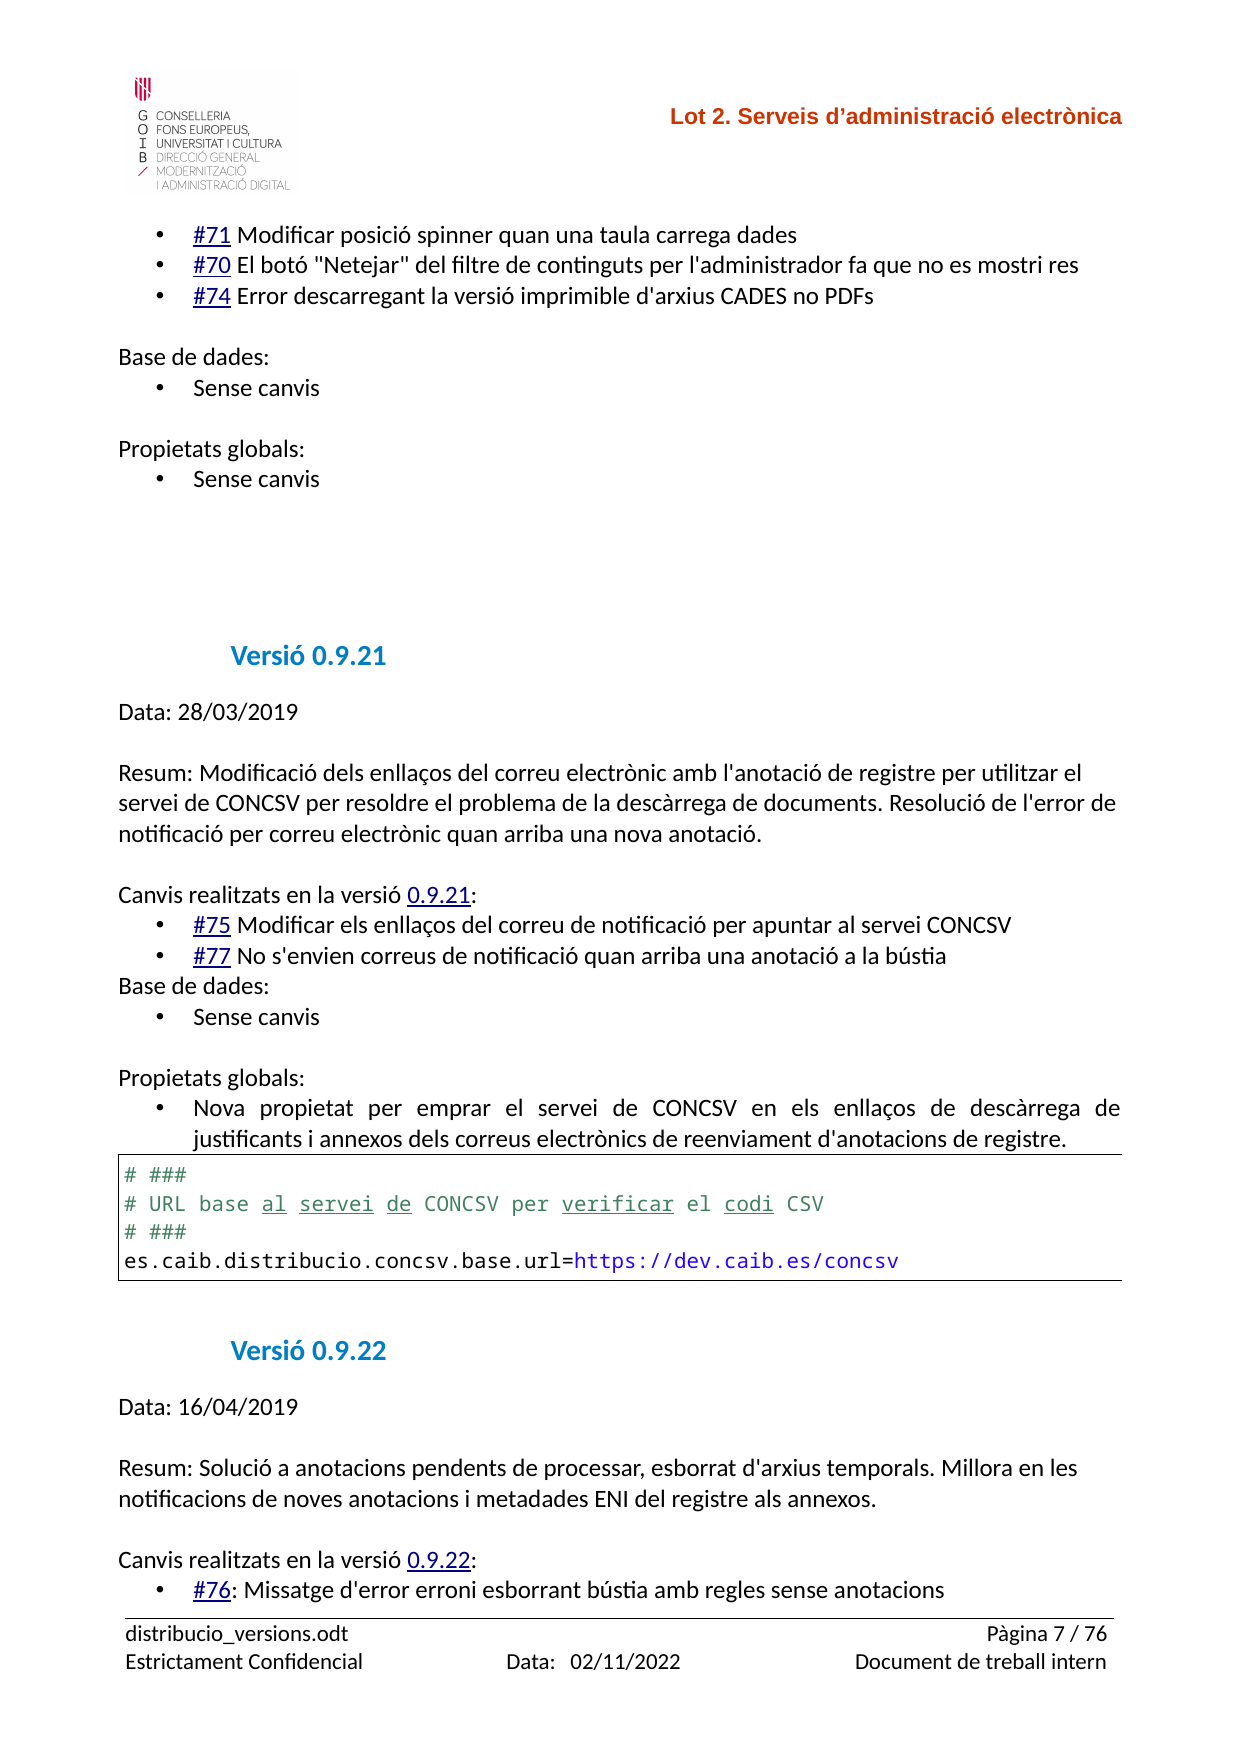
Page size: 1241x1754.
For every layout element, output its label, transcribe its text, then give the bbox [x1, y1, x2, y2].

subtitle Versió 0.9.21 [153, 637, 1122, 672]
list #74 Error descarregant la versió imprimible d'arxius CADES no PDFs [156, 280, 1122, 311]
text Resum: Solució a anotacions pendents de processar, esborrat d'arxius temporals. Millora en les notificacions de noves anotacions i metadades ENI del registre als annexos. [118, 1452, 1122, 1513]
text Canvis realitzats en la versió 0.9.21: [118, 879, 1122, 909]
list #70 El botó "Netejar" del filtre de continguts per l'administrador fa que no es mostri res [156, 250, 1122, 280]
text Resum: Modificació dels enllaços del correu electrònic amb l'anotació de registre per utilitzar el servei de CONCSV per resoldre el problema de la descàrrega de documents. Resolució de l'error de notificació per correu electrònic quan arriba una nova anotació. [118, 757, 1122, 848]
text Data: 16/04/2019 [118, 1391, 1122, 1422]
list #76: Missatge d'error erroni esborrant bústia amb regles sense anotacions [156, 1574, 1122, 1605]
list Sense canvis [156, 1001, 1122, 1032]
text Propietats globals: [118, 1062, 1122, 1093]
list Sense canvis [156, 463, 1122, 494]
list #77 No s'envien correus de notificació quan arriba una anotació a la bústia [156, 940, 1122, 971]
text Canvis realitzats en la versió 0.9.22: [118, 1544, 1122, 1574]
text Data: 28/03/2019 [118, 696, 1122, 726]
text Propietats globals: [118, 433, 1122, 463]
list Sense canvis [156, 372, 1122, 402]
list #71 Modificar posició spinner quan una taula carrega dades [156, 219, 1122, 250]
subtitle Versió 0.9.22 [153, 1332, 1122, 1368]
picture [126, 70, 299, 197]
list Nova propietat per emprar el servei de CONCSV en els enllaços de descàrrega de justificants i annexos dels correus electrònics de reenviament d'anotacions de registre. [156, 1093, 1122, 1154]
list #75 Modificar els enllaços del correu de notificació per apuntar al servei CONCSV [156, 909, 1122, 940]
table_header # ### # URL base al servei de CONCSV per verificar el codi CSV # ### es.caib.distribucio.concsv.base.url=https://dev.caib.es/concsv [119, 1155, 1122, 1280]
text Base de dades: [118, 341, 1122, 372]
text Base de dades: [118, 971, 1122, 1001]
